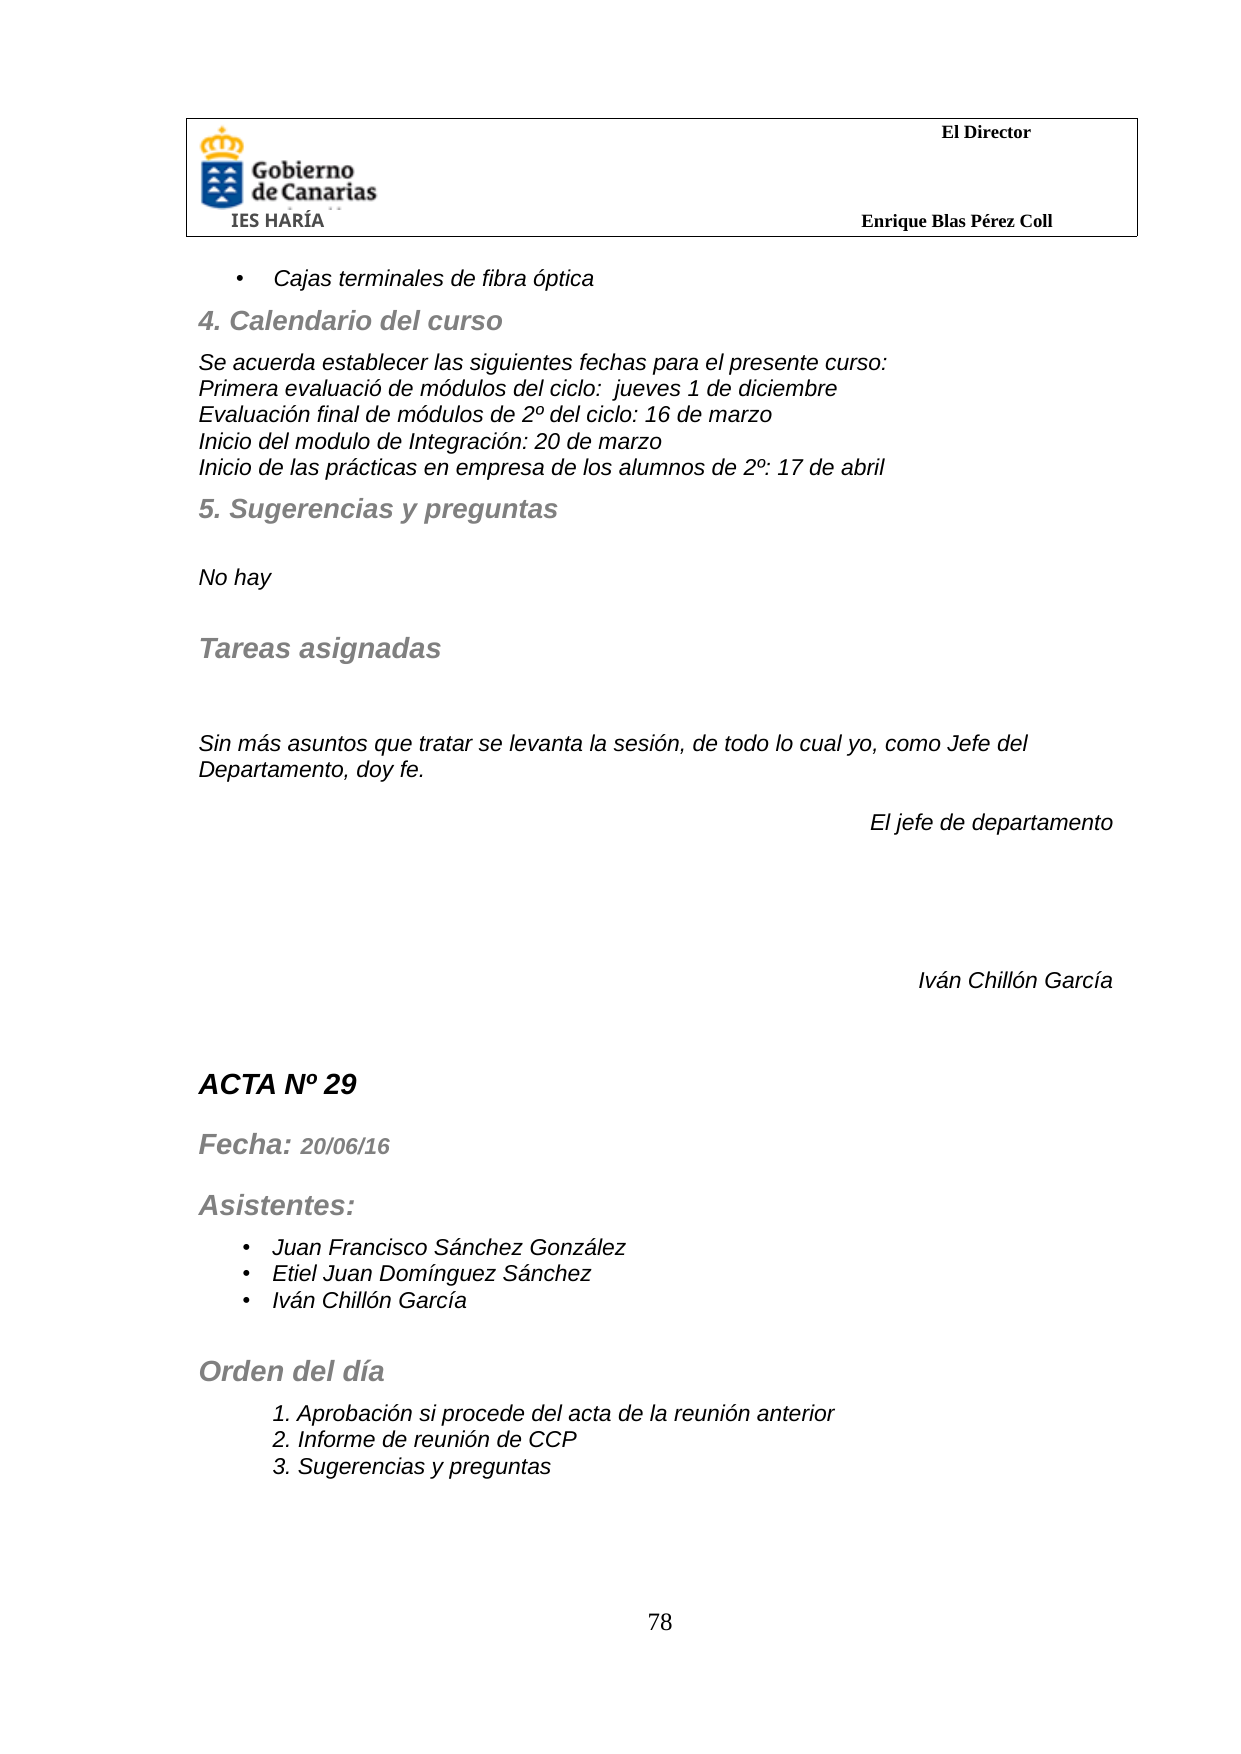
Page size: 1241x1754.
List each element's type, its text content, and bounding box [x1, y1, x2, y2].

text Evaluación final de módulos de 2º del ciclo: 16 de marzo [198, 401, 1121, 428]
subtitle ACTA Nº 29 [198, 1067, 1121, 1100]
text No hay [198, 564, 1121, 590]
text Inicio del modulo de Integración: 20 de marzo [198, 428, 1121, 454]
text El jefe de departamento [198, 809, 1121, 835]
subtitle 4. Calendario del curso [198, 304, 1121, 336]
subtitle Tareas asignadas [198, 631, 1121, 664]
list Cajas terminales de fibra óptica [236, 265, 1121, 292]
text Sin más asuntos que tratar se levanta la sesión, de todo lo cual yo, como Jefe del Departamento, doy fe. [198, 730, 1121, 782]
text 2. Informe de reunión de CCP [272, 1426, 1121, 1453]
list Juan Francisco Sánchez González [242, 1234, 1121, 1260]
list Etiel Juan Domínguez Sánchez [242, 1260, 1121, 1287]
subtitle Orden del día [198, 1354, 1121, 1388]
subtitle 5. Sugerencias y preguntas [198, 493, 1121, 525]
text 1. Aprobación si procede del acta de la reunión anterior [272, 1400, 1121, 1426]
text Se acuerda establecer las siguientes fechas para el presente curso: [198, 349, 1121, 375]
list Iván Chillón García [242, 1287, 1121, 1313]
subtitle Asistentes: [198, 1188, 1121, 1222]
text 3. Sugerencias y preguntas [272, 1453, 1121, 1479]
picture [195, 123, 381, 210]
subtitle Fecha: 20/06/16 [198, 1127, 1121, 1161]
text Primera evaluació de módulos del ciclo: jueves 1 de diciembre [198, 375, 1121, 401]
text Inicio de las prácticas en empresa de los alumnos de 2º: 17 de abril [198, 454, 1121, 480]
text Iván Chillón García [198, 967, 1121, 993]
